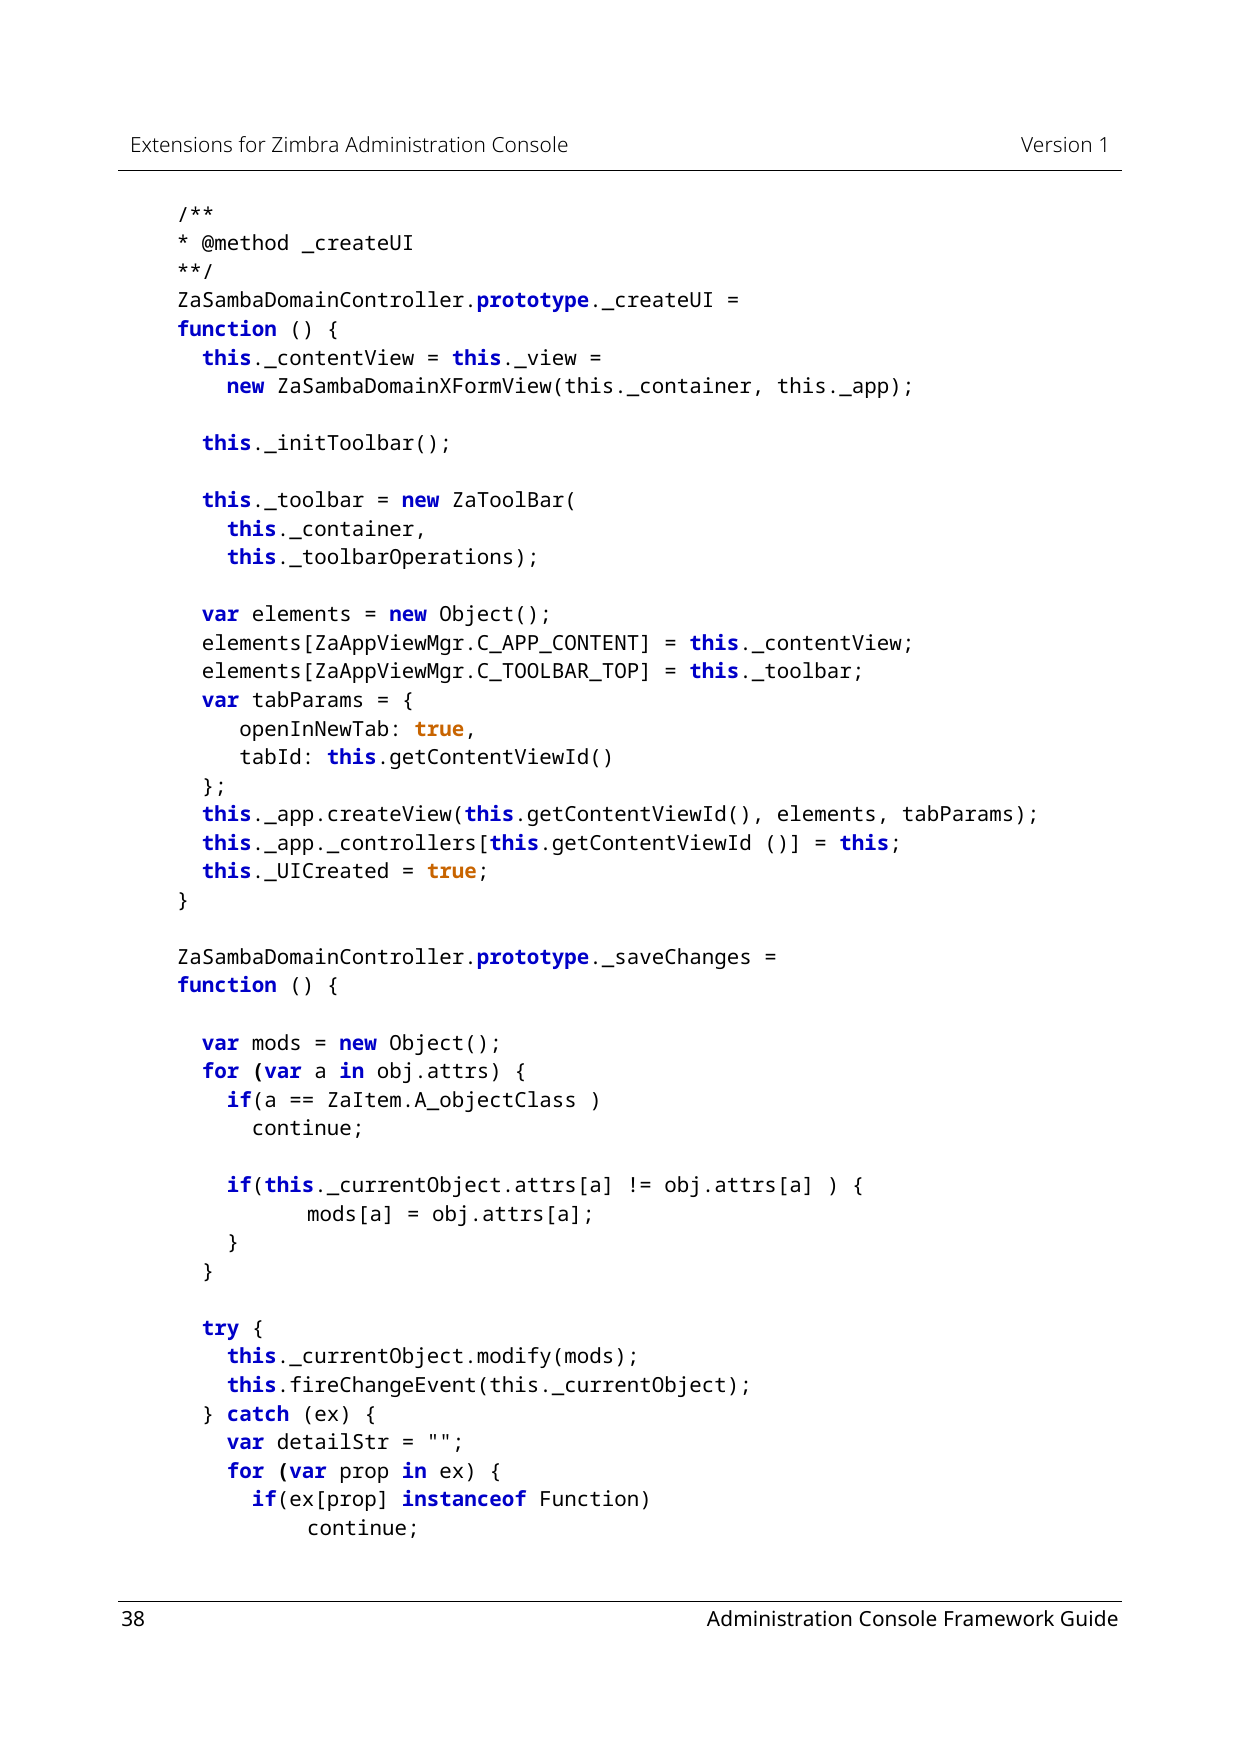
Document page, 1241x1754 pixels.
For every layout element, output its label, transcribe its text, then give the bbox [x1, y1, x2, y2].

text new ZaSambaDomainXFormView(this._container, this._app); [177, 371, 1122, 399]
text this._container, [177, 514, 1122, 542]
text this._initToolbar(); [177, 428, 1122, 457]
text continue; [177, 1113, 1122, 1142]
text for (var a in obj.attrs) { [177, 1056, 1122, 1084]
text } [177, 885, 1122, 913]
text }; [177, 771, 1122, 799]
text this._toolbarOperations); [177, 542, 1122, 571]
text for (var prop in ex) { [177, 1456, 1122, 1484]
text } [177, 1227, 1122, 1256]
text this._contentView = this._view = [177, 342, 1122, 371]
text ZaSambaDomainController.prototype._saveChanges = [177, 942, 1122, 970]
text this._currentObject.modify(mods); [177, 1341, 1122, 1370]
text * @method _createUI [177, 228, 1122, 257]
text mods[a] = obj.attrs[a]; [177, 1199, 1122, 1227]
text var elements = new Object(); [177, 599, 1122, 628]
text elements[ZaAppViewMgr.C_TOOLBAR_TOP] = this._toolbar; [177, 656, 1122, 685]
text } [177, 1256, 1122, 1284]
text **/ [177, 257, 1122, 285]
text function () { [177, 314, 1122, 342]
text if(ex[prop] instanceof Function) [177, 1484, 1122, 1513]
text continue; [177, 1513, 1122, 1541]
text this._UICreated = true; [177, 856, 1122, 885]
text this.fireChangeEvent(this._currentObject); [177, 1370, 1122, 1398]
text tabId: this.getContentViewId() [177, 742, 1122, 771]
text elements[ZaAppViewMgr.C_APP_CONTENT] = this._contentView; [177, 628, 1122, 656]
text openInNewTab: true, [177, 713, 1122, 742]
text if(a == ZaItem.A_objectClass ) [177, 1084, 1122, 1113]
text try { [177, 1313, 1122, 1341]
text function () { [177, 970, 1122, 999]
text this._toolbar = new ZaToolBar( [177, 485, 1122, 514]
text /** [177, 200, 1122, 228]
text if(this._currentObject.attrs[a] != obj.attrs[a] ) { [177, 1170, 1122, 1199]
text var tabParams = { [177, 685, 1122, 713]
text this._app.createView(this.getContentViewId(), elements, tabParams); [177, 799, 1122, 828]
text } catch (ex) { [177, 1398, 1122, 1427]
text ZaSambaDomainController.prototype._createUI = [177, 285, 1122, 314]
text var detailStr = ""; [177, 1427, 1122, 1456]
text this._app._controllers[this.getContentViewId ()] = this; [177, 828, 1122, 856]
text var mods = new Object(); [177, 1027, 1122, 1056]
